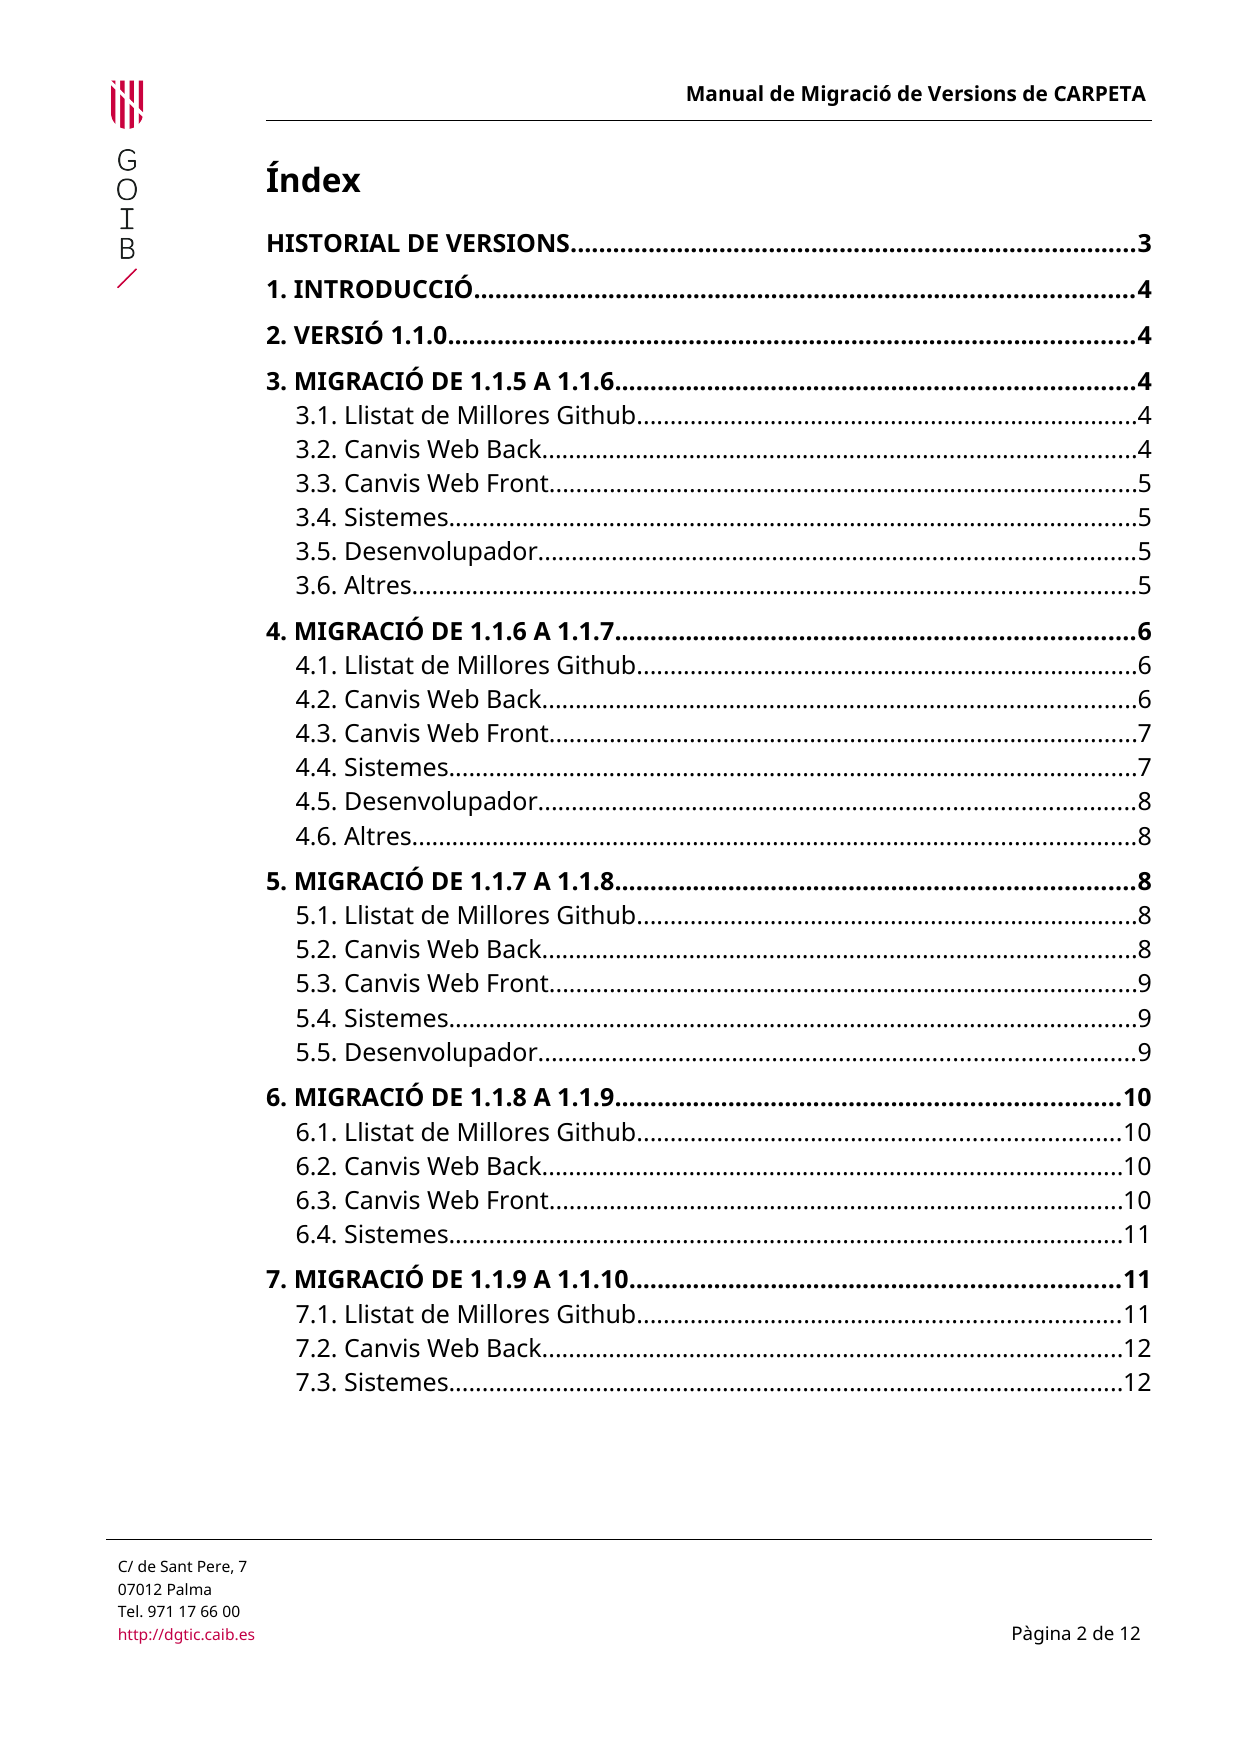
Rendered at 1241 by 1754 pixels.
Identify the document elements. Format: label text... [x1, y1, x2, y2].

text 2. Versió 1.1.0 4 [266, 318, 1152, 352]
text 3.1. Llistat de Millores Github 4 [295, 398, 1152, 432]
text 5.5. Desenvolupador 9 [295, 1034, 1152, 1068]
text 5.1. Llistat de Millores Github 8 [295, 898, 1152, 932]
text 6. Migració de 1.1.8 a 1.1.9 10 [266, 1080, 1152, 1114]
text 5.4. Sistemes 9 [295, 1000, 1152, 1034]
text 3.5. Desenvolupador 5 [295, 534, 1152, 568]
text 7.3. Sistemes 12 [295, 1364, 1152, 1398]
text 7. Migració de 1.1.9 a 1.1.10 11 [266, 1262, 1152, 1296]
text 4.4. Sistemes 7 [295, 750, 1152, 784]
text 5. Migració de 1.1.7 a 1.1.8 8 [266, 864, 1152, 898]
text 4.6. Altres 8 [295, 818, 1152, 852]
picture [82, 57, 172, 319]
text 6.4. Sistemes 11 [295, 1216, 1152, 1250]
text 3.3. Canvis Web Front 5 [295, 466, 1152, 500]
text 3. Migració de 1.1.5 a 1.1.6 4 [266, 363, 1152, 398]
text 4.3. Canvis Web Front 7 [295, 716, 1152, 750]
text 5.2. Canvis Web Back 8 [295, 932, 1152, 966]
text 4.2. Canvis Web Back 6 [295, 682, 1152, 716]
text 7.1. Llistat de Millores Github 11 [295, 1296, 1152, 1330]
text 4.5. Desenvolupador 8 [295, 784, 1152, 818]
text 4.1. Llistat de Millores Github 6 [295, 648, 1152, 682]
text 3.4. Sistemes 5 [295, 500, 1152, 534]
text 4. Migració de 1.1.6 a 1.1.7 6 [266, 614, 1152, 648]
text 3.6. Altres 5 [295, 568, 1152, 602]
text 6.2. Canvis Web Back 10 [295, 1148, 1152, 1182]
text 1. Introducció 4 [266, 272, 1152, 306]
text 3.2. Canvis Web Back 4 [295, 432, 1152, 466]
text 6.3. Canvis Web Front 10 [295, 1182, 1152, 1216]
text 7.2. Canvis Web Back 12 [295, 1330, 1152, 1364]
subtitle Índex [266, 156, 1152, 202]
text 5.3. Canvis Web Front 9 [295, 966, 1152, 1000]
text 6.1. Llistat de Millores Github 10 [295, 1114, 1152, 1148]
text Historial de versions 3 [266, 226, 1152, 260]
